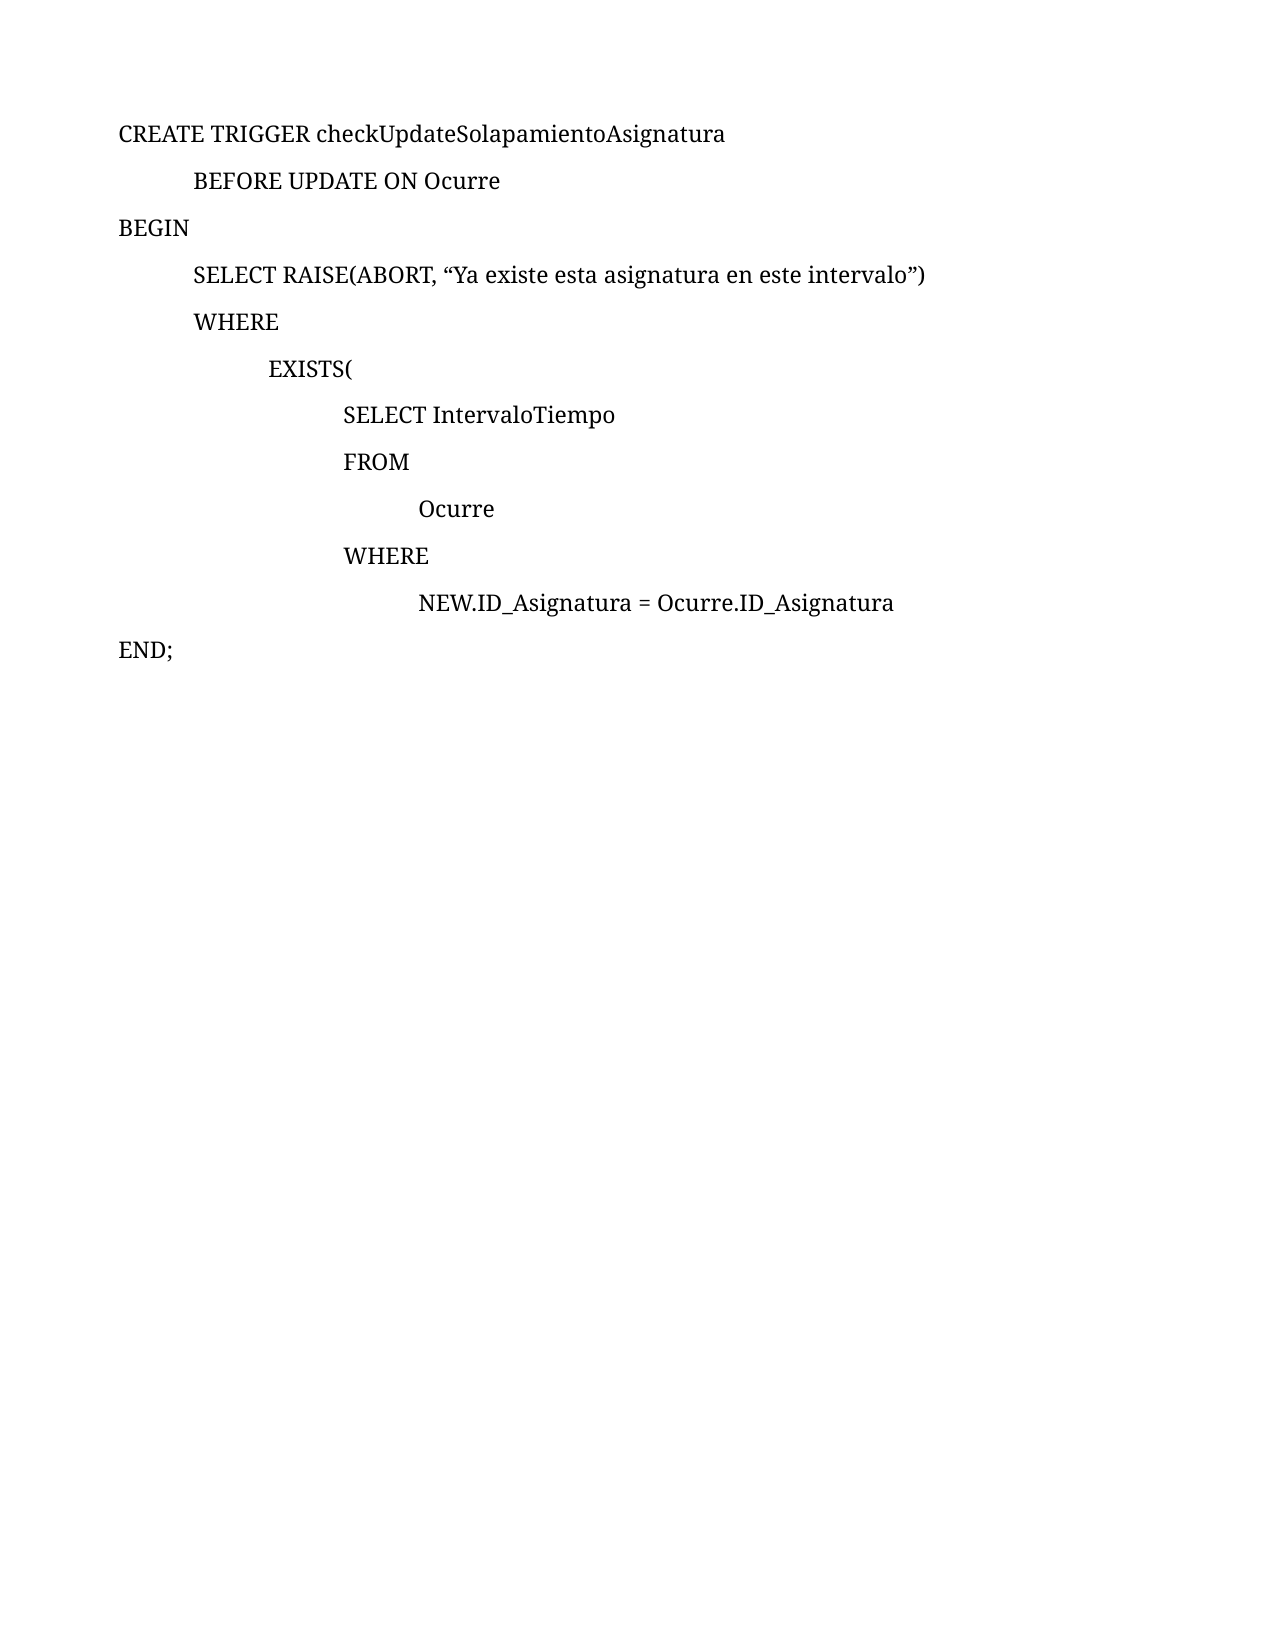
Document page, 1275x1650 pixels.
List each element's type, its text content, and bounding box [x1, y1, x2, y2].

text END; [118, 634, 1157, 665]
text WHERE [118, 540, 1157, 571]
text FROM [118, 446, 1157, 477]
text EXISTS( [118, 352, 1157, 384]
text SELECT RAISE(ABORT, “Ya existe esta asignatura en este intervalo”) [118, 259, 1157, 290]
text WHERE [118, 306, 1157, 337]
text SELECT IntervaloTiempo [118, 399, 1157, 431]
text BEGIN [118, 212, 1157, 243]
text Ocurre [118, 493, 1157, 524]
text NEW.ID_Asignatura = Ocurre.ID_Asignatura [118, 587, 1157, 618]
text BEFORE UPDATE ON Ocurre [118, 165, 1157, 196]
text CREATE TRIGGER checkUpdateSolapamientoAsignatura [118, 118, 1157, 149]
